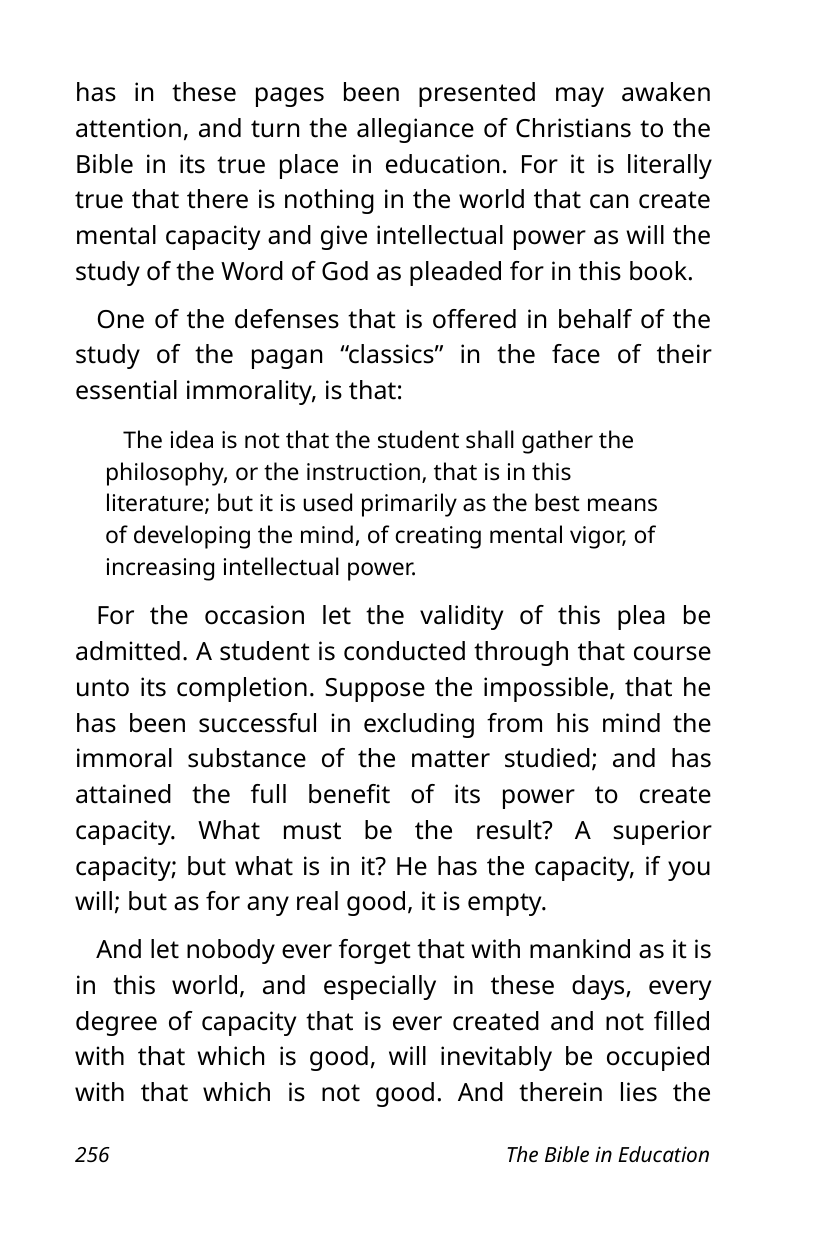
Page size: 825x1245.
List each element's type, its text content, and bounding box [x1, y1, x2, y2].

text has in these pages been presented may awaken attention, and turn the allegiance of Christians to the Bible in its true place in education. For it is literally true that there is nothing in the world that can create mental capacity and give intellectual power as will the study of the Word of God as pleaded for in this book. [75, 75, 712, 288]
text And let nobody ever forget that with mankind as it is in this world, and especially in these days, every degree of capacity that is ever created and not filled with that which is good, will inevitably be occupied with that which is not good. And therein lies the [75, 932, 712, 1109]
text One of the defenses that is offered in behalf of the study of the pagan “classics” in the face of their essential immorality, is that: [75, 301, 712, 407]
text The idea is not that the student shall gather the philosophy, or the instruction, that is in this literature; but it is used primarily as the best means of developing the mind, of creating mental vigor, of increasing intellectual power. [105, 424, 682, 582]
text For the occasion let the validity of this plea be admitted. A student is conducted through that course unto its completion. Suppose the impossible, that he has been successful in excluding from his mind the immoral substance of the matter studied; and has attained the full benefit of its power to create capacity. What must be the result? A superior capacity; but what is in it? He has the capacity, if you will; but as for any real good, it is empty. [75, 598, 712, 918]
